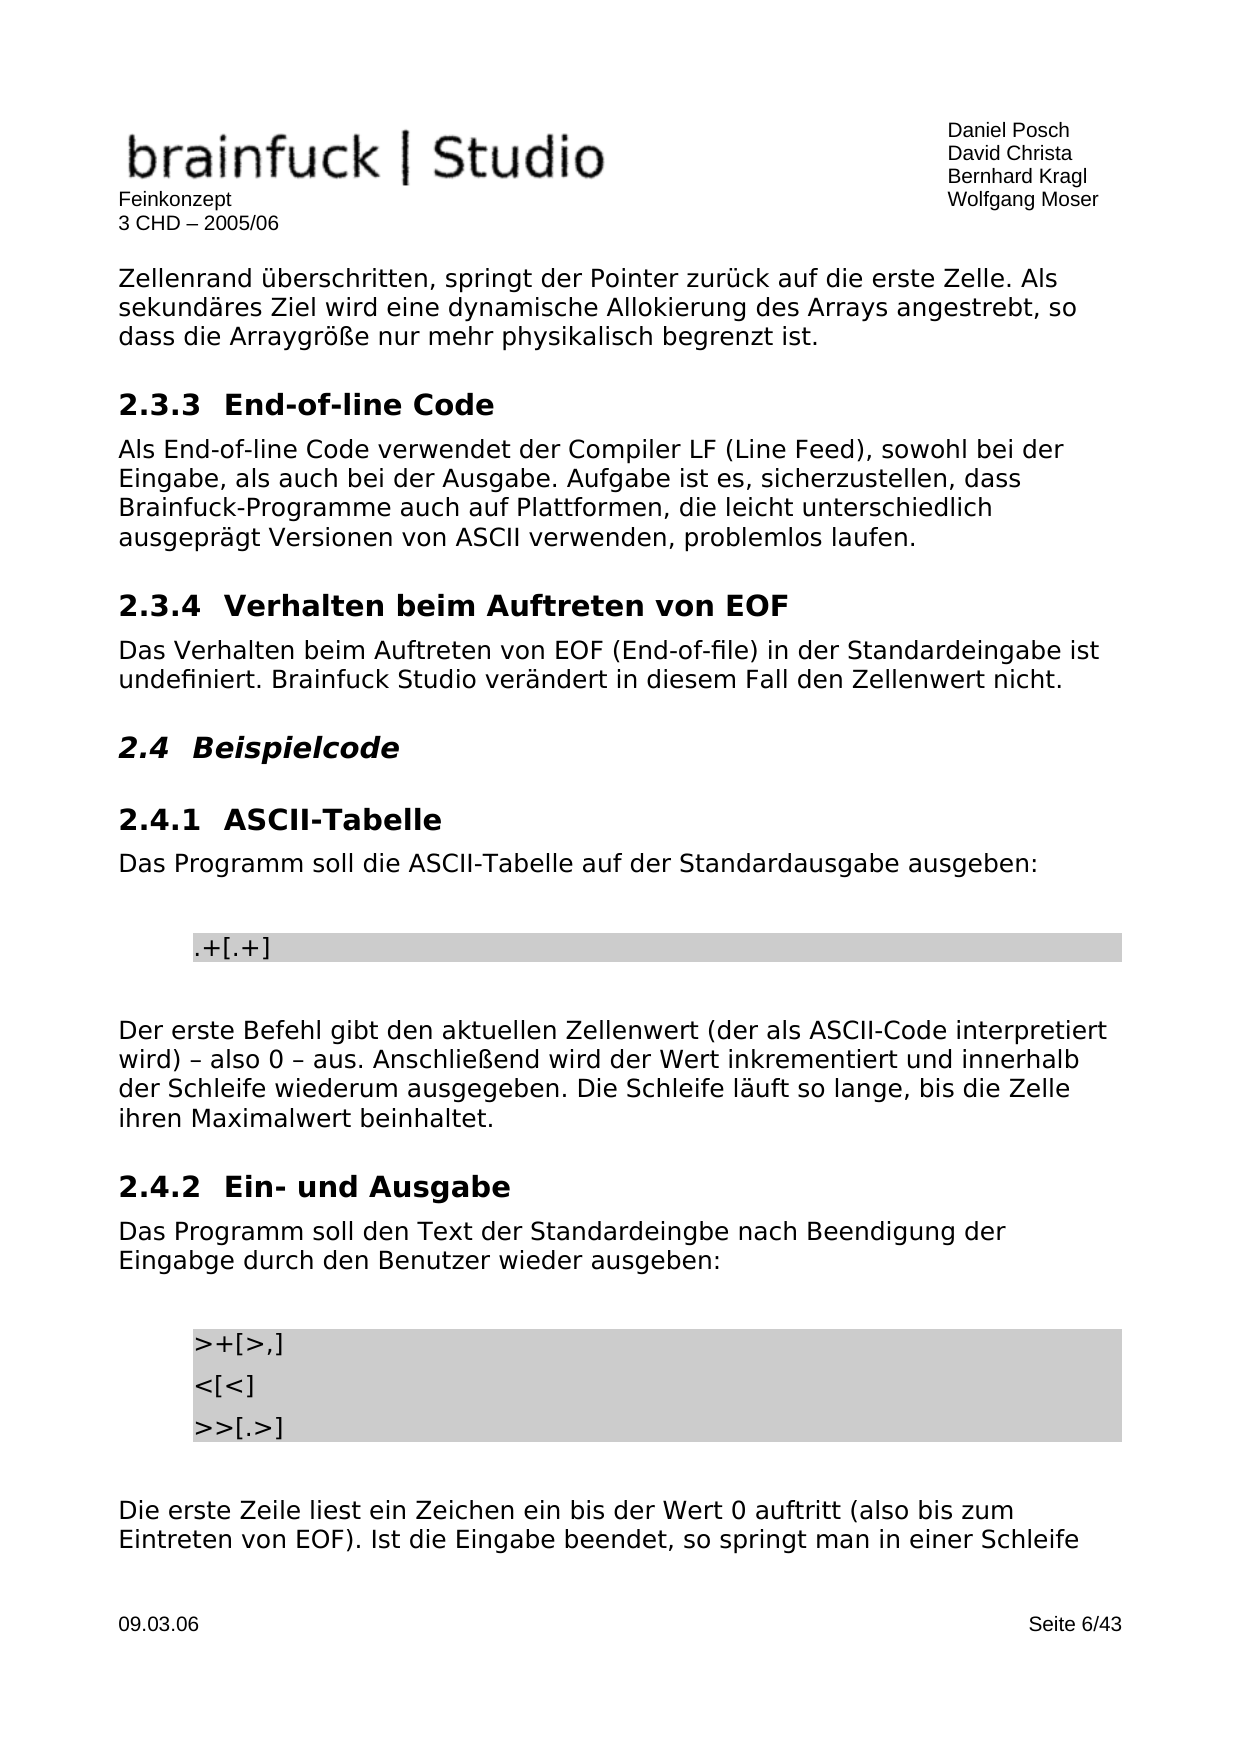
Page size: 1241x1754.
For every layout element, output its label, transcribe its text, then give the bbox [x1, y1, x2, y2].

subtitle ASCII-Tabelle [118, 803, 1122, 837]
text Das Programm soll die ASCII-Tabelle auf der Standardausgabe ausgeben: [118, 849, 1122, 879]
text Als End-of-line Code verwendet der Compiler LF (Line Feed), sowohl bei der Eingabe, als auch bei der Ausgabe. Aufgabe ist es, sicherzustellen, dass Brainfuck-Programme auch auf Plattformen, die leicht unterschiedlich ausgeprägt Versionen von ASCII verwenden, problemlos laufen. [118, 435, 1122, 552]
subtitle Verhalten beim Auftreten von EOF [118, 589, 1122, 623]
text <[<] [193, 1371, 1122, 1400]
picture [118, 118, 609, 187]
text Die erste Zeile liest ein Zeichen ein bis der Wert 0 auftritt (also bis zum Eintreten von EOF). Ist die Eingabe beendet, so springt man in einer Schleife [118, 1496, 1122, 1554]
text Der erste Befehl gibt den aktuellen Zellenwert (der als ASCII-Code interpretiert wird) – also 0 – aus. Anschließend wird der Wert inkrementiert und innerhalb der Schleife wiederum ausgegeben. Die Schleife läuft so lange, bis die Zelle ihren Maximalwert beinhaltet. [118, 1016, 1122, 1133]
text >+[>,] [193, 1329, 1122, 1358]
text Das Verhalten beim Auftreten von EOF (End-of-file) in der Standardeingabe ist undefiniert. Brainfuck Studio verändert in diesem Fall den Zellenwert nicht. [118, 636, 1122, 694]
text Zellenrand überschritten, springt der Pointer zurück auf die erste Zelle. Als sekundäres Ziel wird eine dynamische Allokierung des Arrays angestrebt, so dass die Arraygröße nur mehr physikalisch begrenzt ist. [118, 264, 1122, 351]
text .+[.+] [193, 933, 1122, 962]
subtitle Ein- und Ausgabe [118, 1170, 1122, 1204]
subtitle End-of-line Code [118, 389, 1122, 423]
text >>[.>] [193, 1413, 1122, 1442]
text Das Programm soll den Text der Standardeingbe nach Beendigung der Eingabge durch den Benutzer wieder ausgeben: [118, 1217, 1122, 1275]
subtitle Beispielcode [118, 732, 1122, 766]
